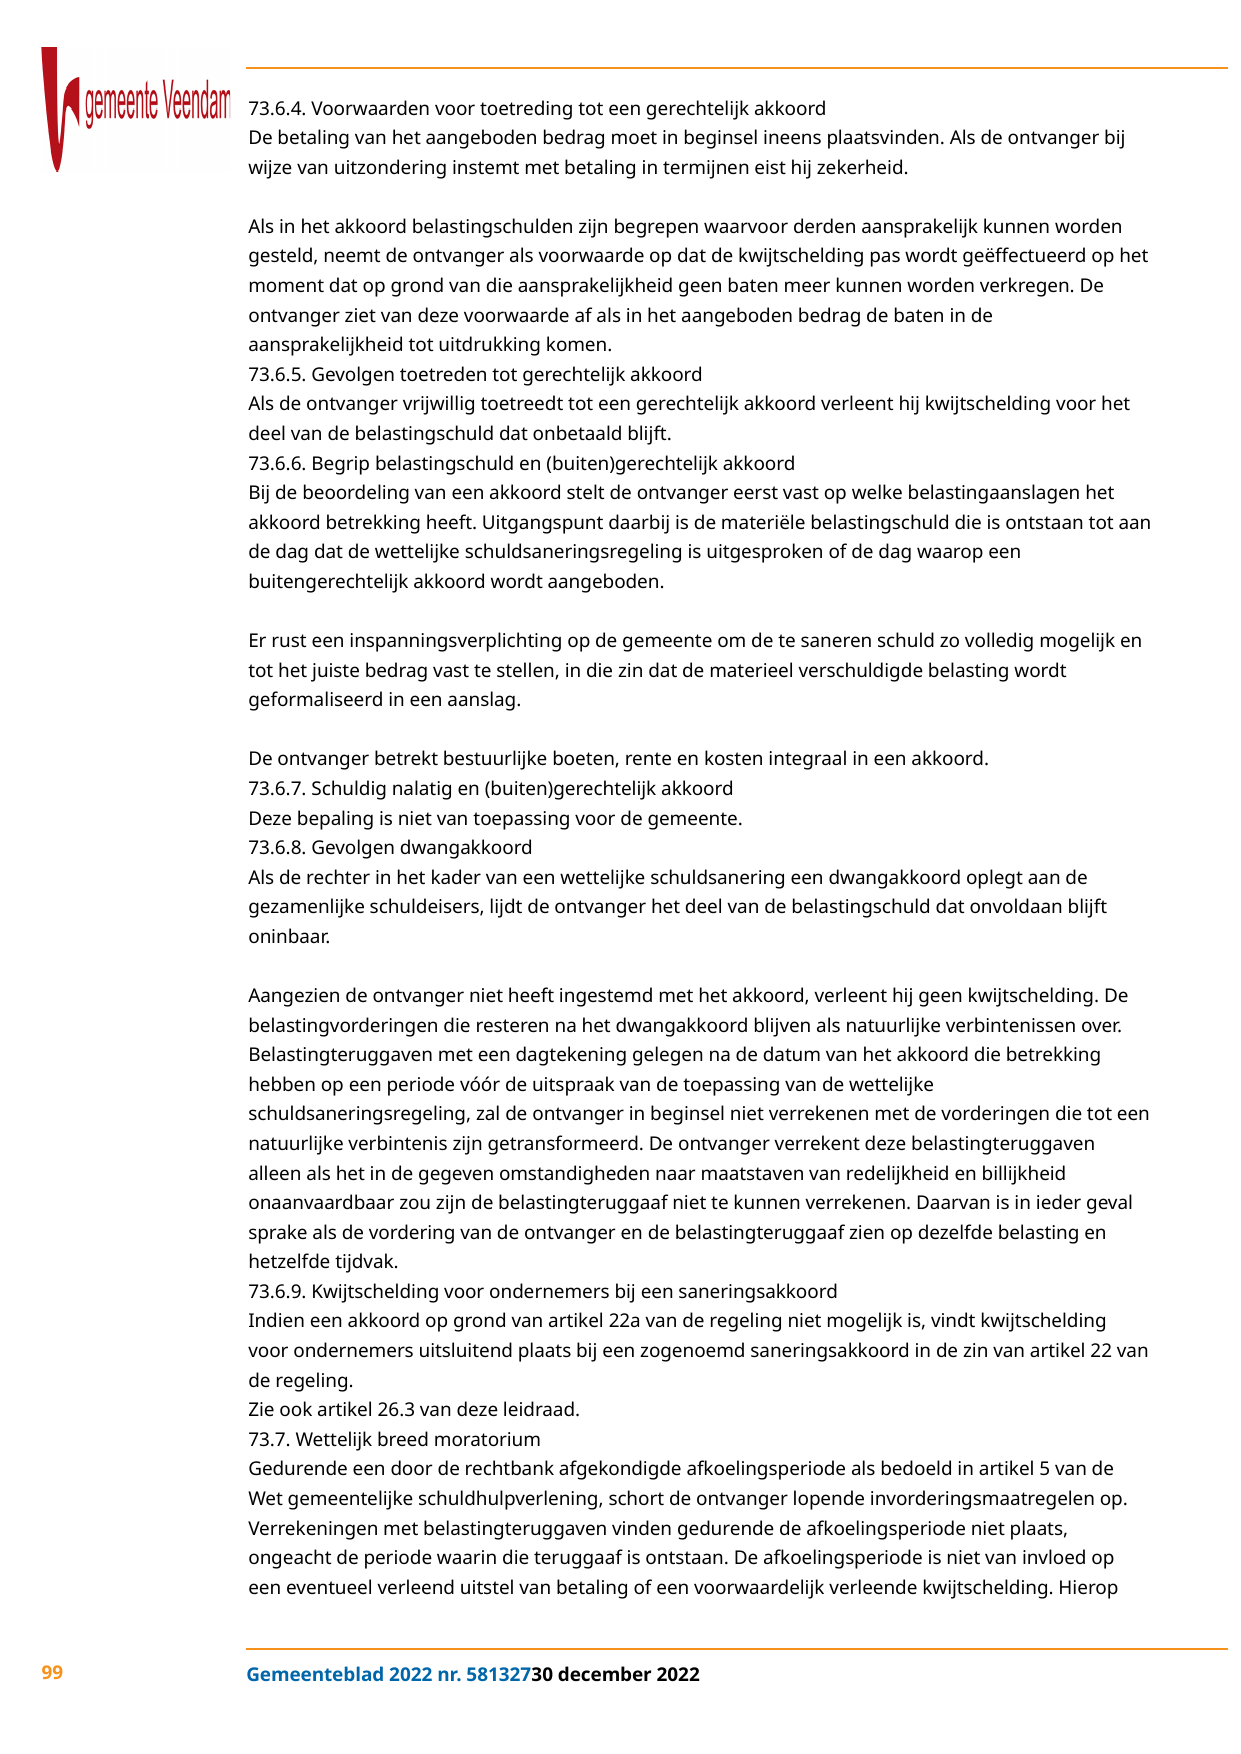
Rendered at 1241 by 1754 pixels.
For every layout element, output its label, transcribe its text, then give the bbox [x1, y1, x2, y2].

text 73.6.4. Voorwaarden voor toetreding tot een gerechtelijk akkoord [248, 95, 1152, 121]
text 73.6.8. Gevolgen dwangakkoord [248, 834, 1152, 860]
text 73.6.7. Schuldig nalatig en (buiten)gerechtelijk akkoord [248, 775, 1152, 801]
text De ontvanger betrekt bestuurlijke boeten, rente en kosten integraal in een akkoord. [248, 746, 1152, 771]
text Aangezien de ontvanger niet heeft ingestemd met het akkoord, verleent hij geen kwijtschelding. De belastingvorderingen die resteren na het dwangakkoord blijven als natuurlijke verbintenissen over. Belastingteruggaven met een dagtekening gelegen na de datum van het akkoord die betrekking hebben op een periode vóór de uitspraak van de toepassing van de wettelijke schuldsaneringsregeling, zal de ontvanger in beginsel niet verrekenen met de vorderingen die tot een natuurlijke verbintenis zijn getransformeerd. De ontvanger verrekent deze belastingteruggaven alleen als het in de gegeven omstandigheden naar maatstaven van redelijkheid en billijkheid onaanvaardbaar zou zijn de belastingteruggaaf niet te kunnen verrekenen. Daarvan is in ieder geval sprake als de vordering van de ontvanger en de belastingteruggaaf zien op dezelfde belasting en hetzelfde tijdvak. [248, 982, 1152, 1274]
text Er rust een inspanningsverplichting op de gemeente om de te saneren schuld zo volledig mogelijk en tot het juiste bedrag vast te stellen, in die zin dat de materieel verschuldigde belasting wordt geformaliseerd in een aanslag. [248, 627, 1152, 712]
text Deze bepaling is niet van toepassing voor de gemeente. [248, 805, 1152, 831]
text Bij de beoordeling van een akkoord stelt de ontvanger eerst vast op welke belastingaanslagen het akkoord betrekking heeft. Uitgangspunt daarbij is de materiële belastingschuld die is ontstaan tot aan de dag dat de wettelijke schuldsaneringsregeling is uitgesproken of de dag waarop een buitengerechtelijk akkoord wordt aangeboden. [248, 479, 1152, 594]
text Als in het akkoord belastingschulden zijn begrepen waarvoor derden aansprakelijk kunnen worden gesteld, neemt de ontvanger als voorwaarde op dat de kwijtschelding pas wordt geëffectueerd op het moment dat op grond van die aansprakelijkheid geen baten meer kunnen worden verkregen. De ontvanger ziet van deze voorwaarde af als in het aangeboden bedrag de baten in de aansprakelijkheid tot uitdrukking komen. [248, 213, 1152, 357]
text 73.6.6. Begrip belastingschuld en (buiten)gerechtelijk akkoord [248, 450, 1152, 476]
text 73.6.5. Gevolgen toetreden tot gerechtelijk akkoord [248, 361, 1152, 387]
text 73.7. Wettelijk breed moratorium [248, 1426, 1152, 1452]
picture [41, 47, 231, 172]
text Indien een akkoord op grond van artikel 22a van de regeling niet mogelijk is, vindt kwijtschelding voor ondernemers uitsluitend plaats bij een zogenoemd saneringsakkoord in de zin van artikel 22 van de regeling. [248, 1308, 1152, 1393]
text De betaling van het aangeboden bedrag moet in beginsel ineens plaatsvinden. Als de ontvanger bij wijze van uitzondering instemt met betaling in termijnen eist hij zekerheid. [248, 124, 1152, 180]
text Als de ontvanger vrijwillig toetreedt tot een gerechtelijk akkoord verleent hij kwijtschelding voor het deel van de belastingschuld dat onbetaald blijft. [248, 391, 1152, 446]
text Als de rechter in het kader van een wettelijke schuldsanering een dwangakkoord oplegt aan de gezamenlijke schuldeisers, lijdt de ontvanger het deel van de belastingschuld dat onvoldaan blijft oninbaar. [248, 864, 1152, 949]
text 73.6.9. Kwijtschelding voor ondernemers bij een saneringsakkoord [248, 1278, 1152, 1304]
text Zie ook artikel 26.3 van deze leidraad. [248, 1396, 1152, 1422]
text Gedurende een door de rechtbank afgekondigde afkoelingsperiode als bedoeld in artikel 5 van de Wet gemeentelijke schuldhulpverlening, schort de ontvanger lopende invorderingsmaatregelen op. Verrekeningen met belastingteruggaven vinden gedurende de afkoelingsperiode niet plaats, ongeacht de periode waarin die teruggaaf is ontstaan. De afkoelingsperiode is niet van invloed op een eventueel verleend uitstel van betaling of een voorwaardelijk verleende kwijtschelding. Hierop [248, 1456, 1152, 1600]
